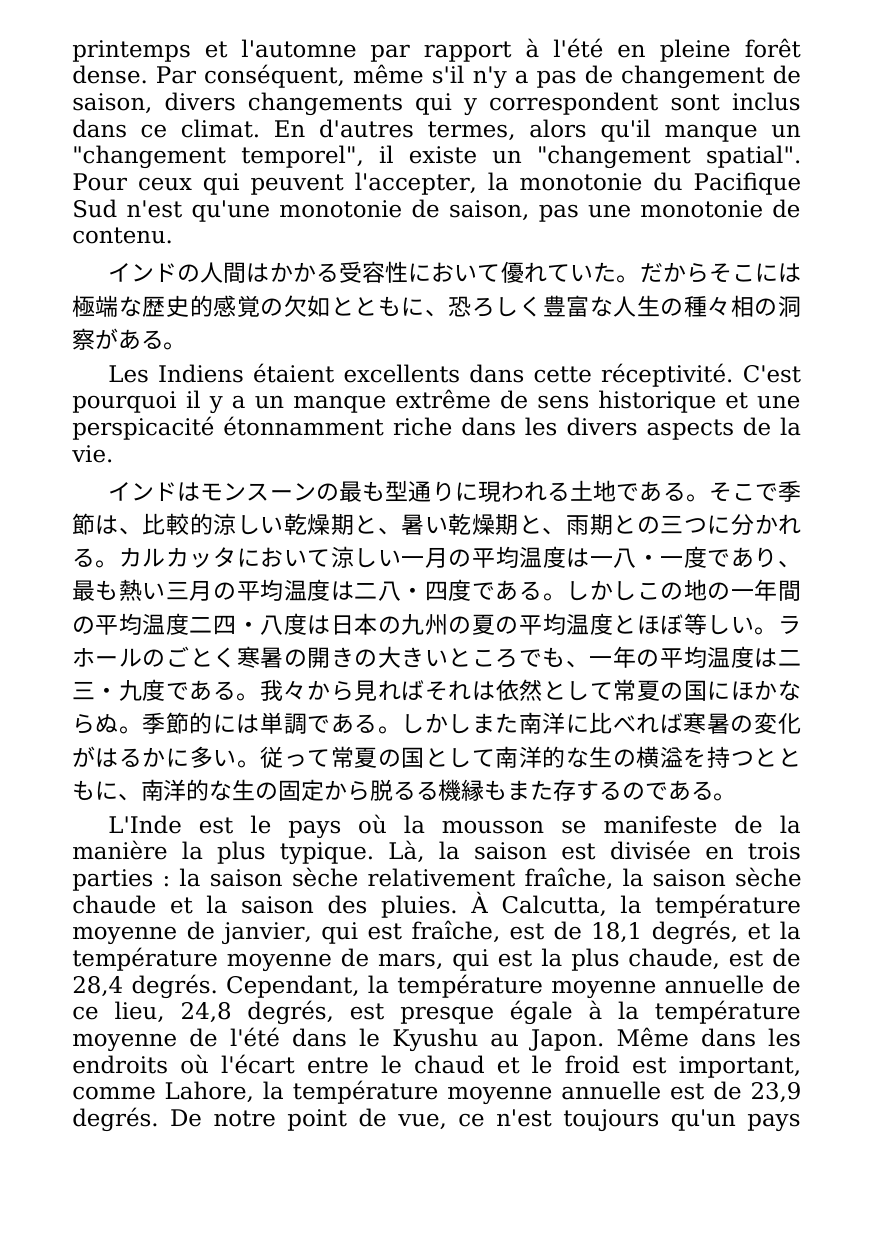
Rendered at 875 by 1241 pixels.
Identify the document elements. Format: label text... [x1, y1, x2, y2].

text インドはモンスーンの最も型通りに現われる土地である。そこで季節は、比較的涼しい乾燥期と、暑い乾燥期と、雨期との三つに分かれる。カルカッタにおいて涼しい一月の平均温度は一八・一度であり、最も熱い三月の平均温度は二八・四度である。しかしこの地の一年間の平均温度二四・八度は日本の九州の夏の平均温度とほぼ等しい。ラホールのごとく寒暑の開きの大きいところでも、一年の平均温度は二三・九度である。我々から見ればそれは依然として常夏の国にほかならぬ。季節的には単調である。しかしまた南洋に比べれば寒暑の変化がはるかに多い。従って常夏の国として南洋的な生の横溢を持つとともに、南洋的な生の固定から脱るる機縁もまた存するのである。 [72, 473, 802, 806]
text L'Inde est le pays où la mousson se manifeste de la manière la plus typique. Là, la saison est divisée en trois parties : la saison sèche relativement fraîche, la saison sèche chaude et la saison des pluies. À Calcutta, la température moyenne de janvier, qui est fraîche, est de 18,1 degrés, et la température moyenne de mars, qui est la plus chaude, est de 28,4 degrés. Cependant, la température moyenne annuelle de ce lieu, 24,8 degrés, est presque égale à la température moyenne de l'été dans le Kyushu au Japon. Même dans les endroits où l'écart entre le chaud et le froid est important, comme Lahore, la température moyenne annuelle est de 23,9 degrés. De notre point de vue, ce n'est toujours qu'un pays [72, 812, 802, 1132]
text Les Indiens étaient excellents dans cette réceptivité. C'est pourquoi il y a un manque extrême de sens historique et une perspicacité étonnamment riche dans les divers aspects de la vie. [72, 361, 802, 468]
text printemps et l'automne par rapport à l'été en pleine forêt dense. Par conséquent, même s'il n'y a pas de changement de saison, divers changements qui y correspondent sont inclus dans ce climat. En d'autres termes, alors qu'il manque un "changement temporel", il existe un "changement spatial". Pour ceux qui peuvent l'accepter, la monotonie du Pacifique Sud n'est qu'une monotonie de saison, pas une monotonie de contenu. [72, 36, 802, 249]
text インドの人間はかかる受容性において優れていた。だからそこには極端な歴史的感覚の欠如とともに、恐ろしく豊富な人生の種々相の洞察がある。 [72, 255, 802, 355]
